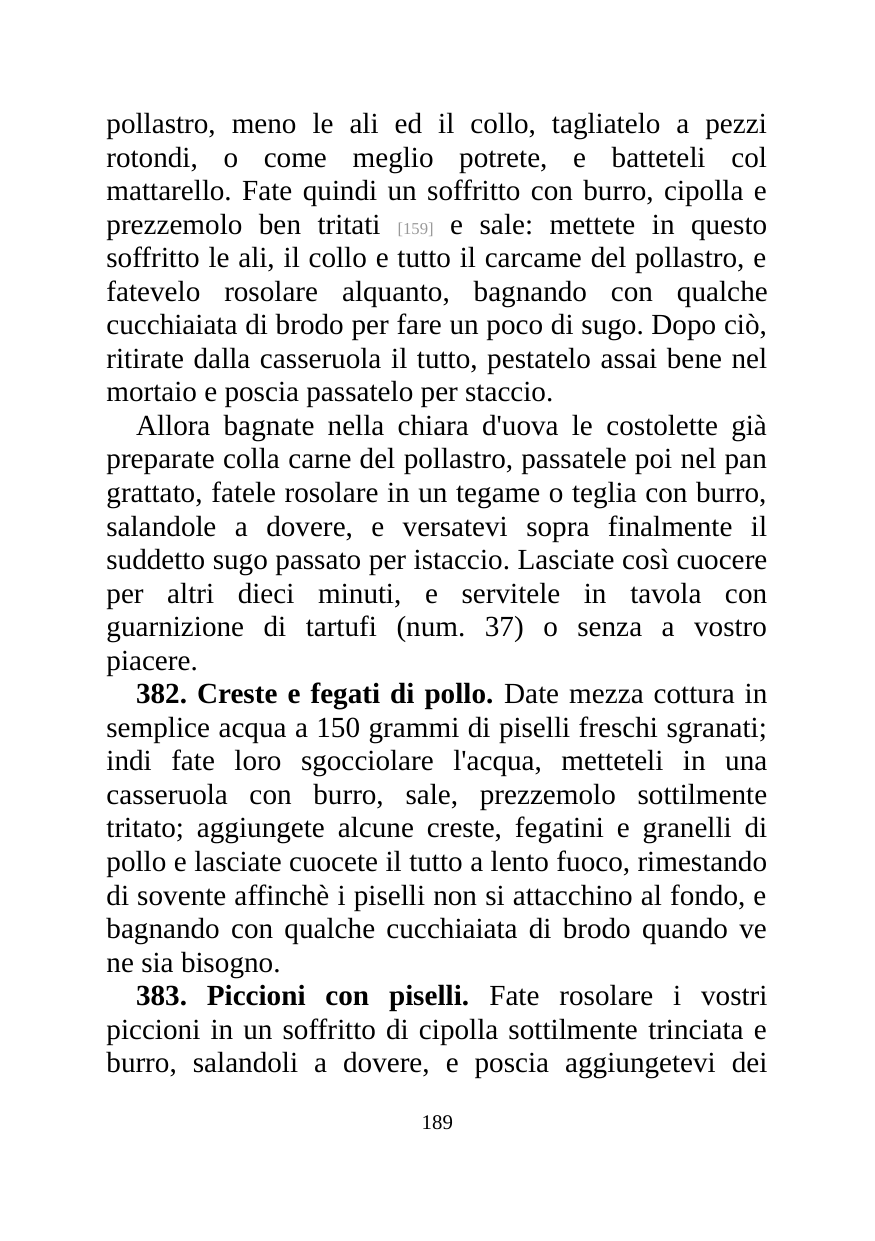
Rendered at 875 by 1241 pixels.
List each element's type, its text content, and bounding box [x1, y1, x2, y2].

text pollastro, meno le ali ed il collo, tagliatelo a pezzi rotondi, o come meglio potrete, e batteteli col mattarello. Fate quindi un soffritto con burro, cipolla e prezzemolo ben tritati [159] e sale: mettete in questo soffritto le ali, il collo e tutto il carcame del pollastro, e fatevelo rosolare alquanto, bagnando con qualche cucchiaiata di brodo per fare un poco di sugo. Dopo ciò, ritirate dalla casseruola il tutto, pestatelo assai bene nel mortaio e poscia passatelo per staccio. [106, 106, 768, 408]
text Allora bagnate nella chiara d'uova le costolette già preparate colla carne del pollastro, passatele poi nel pan grattato, fatele rosolare in un tegame o teglia con burro, salandole a dovere, e versatevi sopra finalmente il suddetto sugo passato per istaccio. Lasciate così cuocere per altri dieci minuti, e servitele in tavola con guarnizione di tartufi (num. 37) o senza a vostro piacere. [106, 408, 768, 676]
text 383. Piccioni con piselli. Fate rosolare i vostri piccioni in un soffritto di cipolla sottilmente trinciata e burro, salandoli a dovere, e poscia aggiungetevi dei [106, 978, 768, 1079]
text 382. Creste e fegati di pollo. Date mezza cottura in semplice acqua a 150 grammi di piselli freschi sgranati; indi fate loro sgocciolare l'acqua, metteteli in una casseruola con burro, sale, prezzemolo sottilmente tritato; aggiungete alcune creste, fegatini e granelli di pollo e lasciate cuocete il tutto a lento fuoco, rimestando di sovente affinchè i piselli non si attacchino al fondo, e bagnando con qualche cucchiaiata di brodo quando ve ne sia bisogno. [106, 676, 768, 978]
